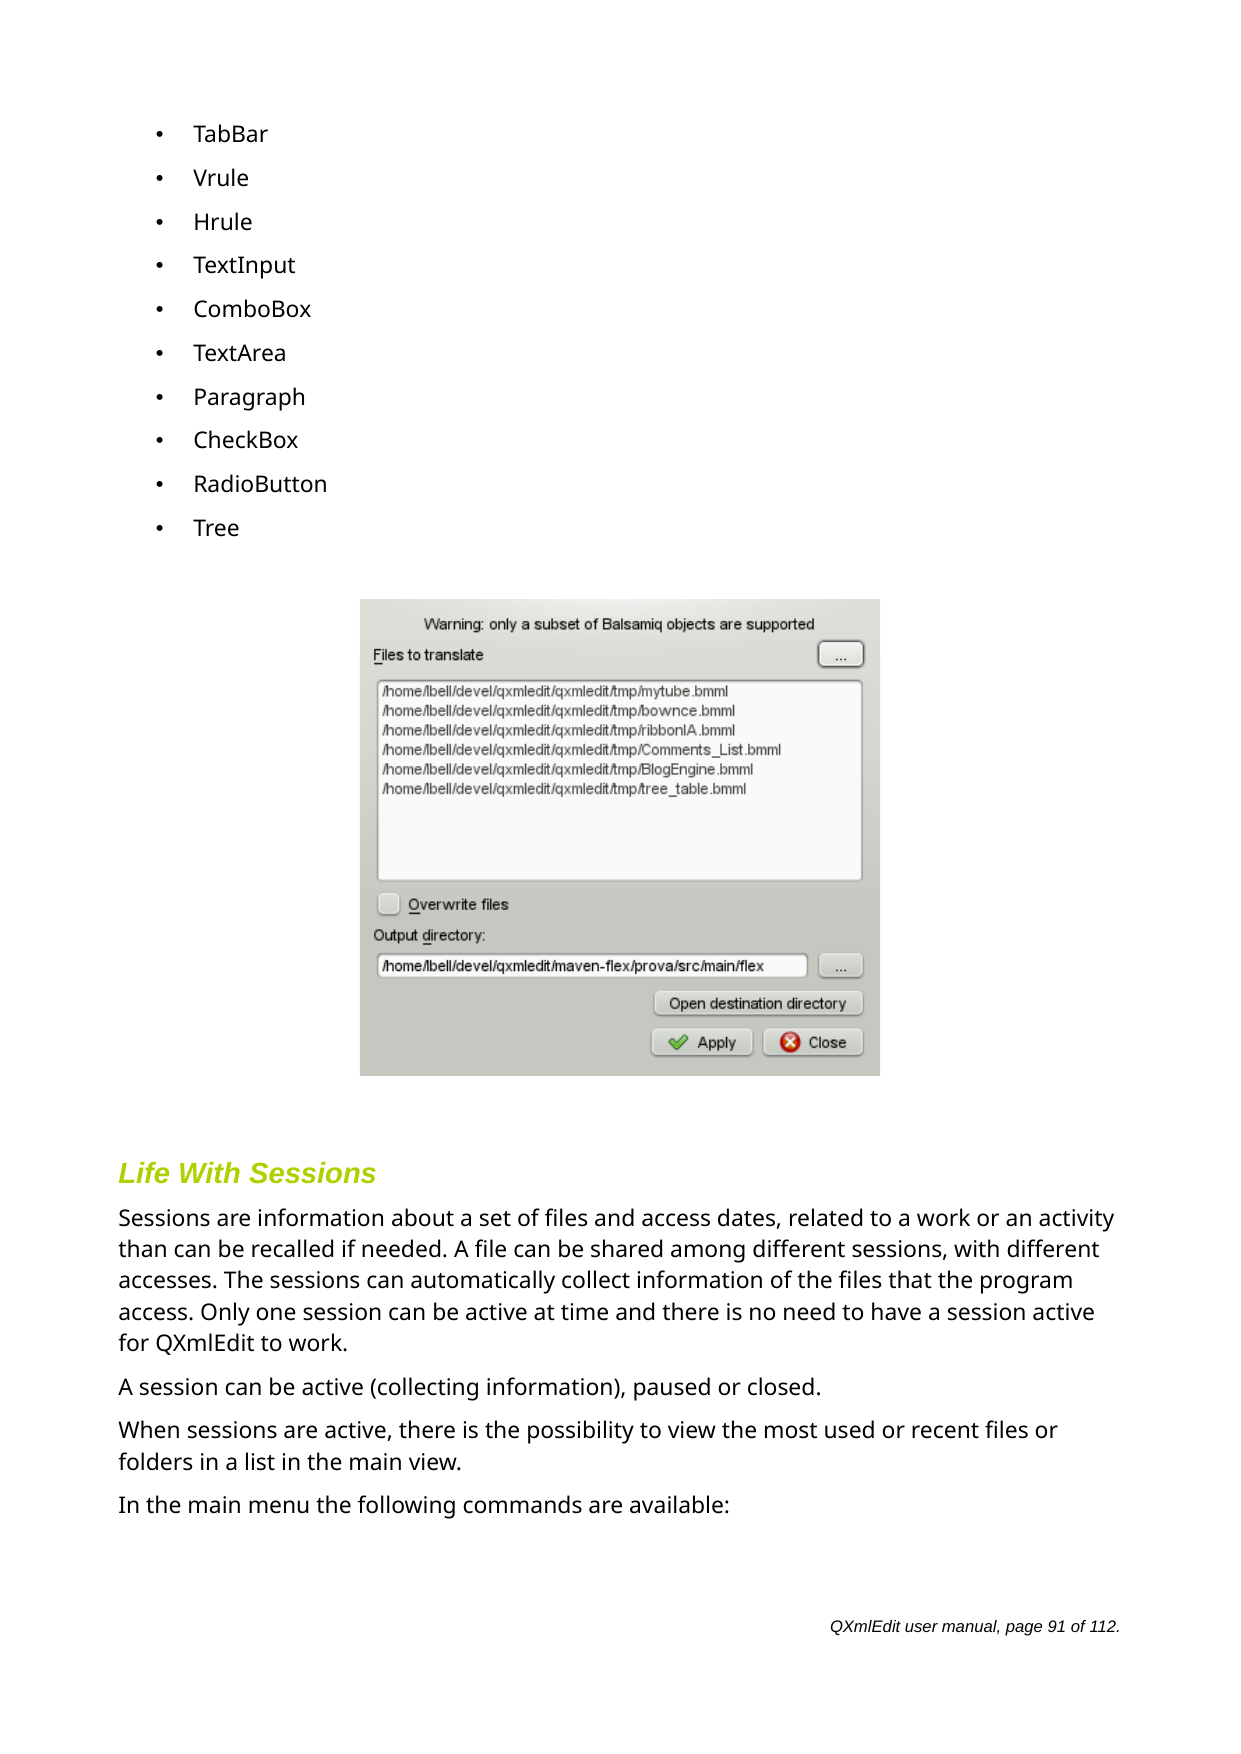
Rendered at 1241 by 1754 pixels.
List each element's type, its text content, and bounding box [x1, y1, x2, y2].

list Vrule [156, 162, 1122, 193]
picture [359, 599, 881, 1076]
list ComboBox [156, 293, 1122, 324]
list TabBar [156, 118, 1122, 149]
list CheckBox [156, 424, 1122, 456]
text Sessions are information about a set of files and access dates, related to a work or an activity than can be recalled if needed. A file can be shared among different sessions, with different accesses. The sessions can automatically collect information of the files that the program access. Only one session can be active at time and there is no need to have a session active for QXmlEdit to work. [118, 1202, 1122, 1358]
text In the main menu the following commands are available: [118, 1489, 1122, 1520]
list Tree [156, 512, 1122, 543]
text A session can be active (collecting information), paused or closed. [118, 1370, 1122, 1402]
list Hrule [156, 206, 1122, 237]
list TextInput [156, 249, 1122, 281]
subtitle Life With Sessions [118, 1156, 1122, 1189]
list Paragraph [156, 381, 1122, 412]
list RadioButton [156, 468, 1122, 499]
list TextArea [156, 337, 1122, 368]
text When sessions are active, there is the possibility to view the most used or recent files or folders in a list in the main view. [118, 1414, 1122, 1477]
